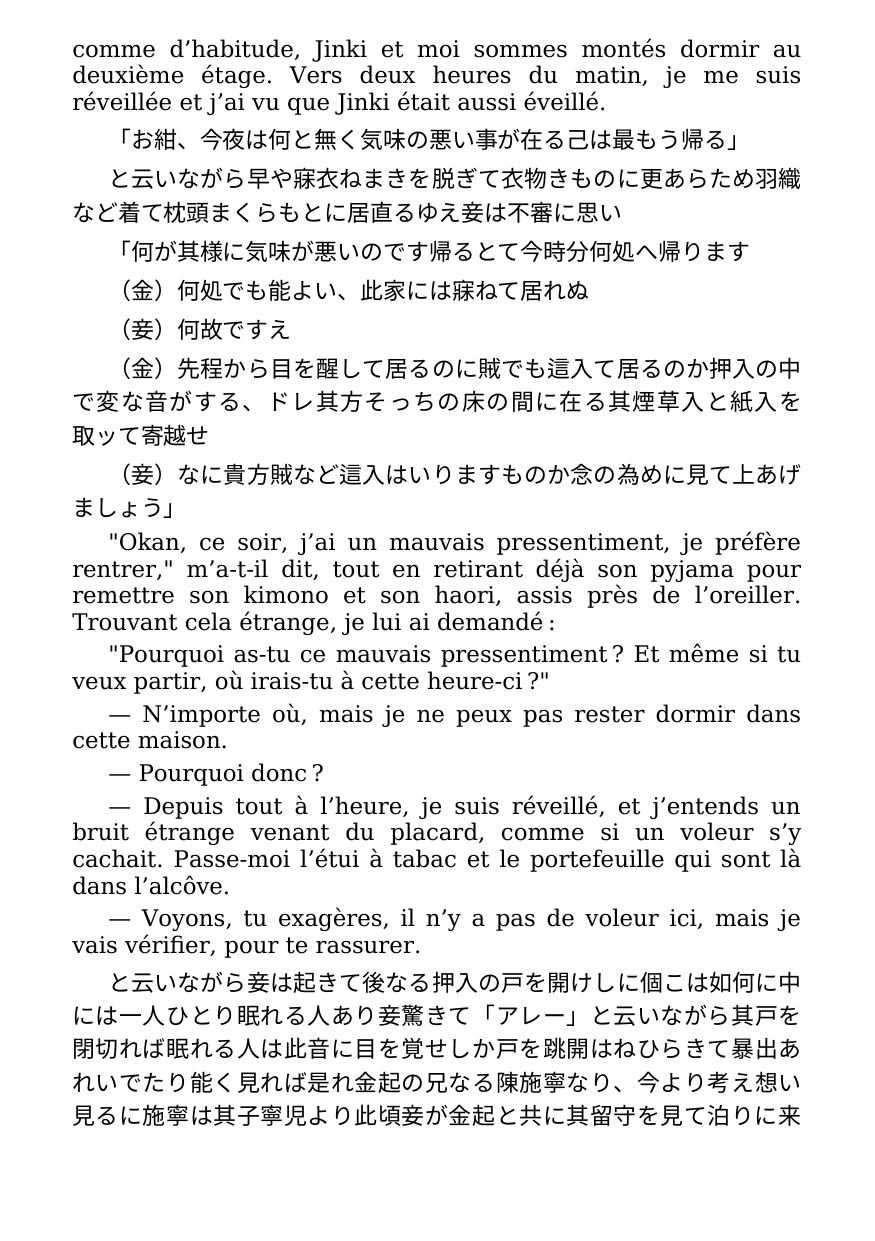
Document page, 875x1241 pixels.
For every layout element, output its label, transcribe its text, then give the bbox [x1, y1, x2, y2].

text と云いながら妾は起きて後なる押入の戸を開けしに個こは如何に中には一人ひとり眠れる人あり妾驚きて「アレー」と云いながら其戸を閉切れば眠れる人は此音に目を覚せしか戸を跳開はねひらきて暴出あれいでたり能く見れば是れ金起の兄なる陳施寧なり、今より考え想い見るに施寧は其子寧児より此頃妾が金起と共に其留守を見て泊りに来 [72, 965, 802, 1131]
text "Pourquoi as-tu ce mauvais pressentiment ? Et même si tu veux partir, où irais-tu à cette heure-ci ?" [72, 642, 802, 695]
text （妾）何故ですえ [72, 312, 802, 345]
text — Depuis tout à l’heure, je suis réveillé, et j’entends un bruit étrange venant du placard, comme si un voleur s’y cachait. Passe-moi l’étui à tabac et le portefeuille qui sont là dans l’alcôve. [72, 793, 802, 899]
text （妾）なに貴方賊など這入はいりますものか念の為めに見て上あげましょう」 [72, 457, 802, 523]
text （金）何処でも能よい、此家には寐ねて居れぬ [72, 273, 802, 306]
text 「何が其様に気味が悪いのです帰るとて今時分何処へ帰ります [72, 233, 802, 267]
text 「お紺、今夜は何と無く気味の悪い事が在る己は最もう帰る」 [72, 122, 802, 155]
text と云いながら早や寐衣ねまきを脱ぎて衣物きものに更あらため羽織など着て枕頭まくらもとに居直るゆえ妾は不審に思い [72, 161, 802, 228]
text — Pourquoi donc ? [72, 760, 802, 787]
text comme d’habitude, Jinki et moi sommes montés dormir au deuxième étage. Vers deux heures du matin, je me suis réveillée et j’ai vu que Jinki était aussi éveillé. [72, 36, 802, 116]
text "Okan, ce soir, j’ai un mauvais pressentiment, je préfère rentrer," m’a-t-il dit, tout en retirant déjà son pyjama pour remettre son kimono et son haori, assis près de l’oreiller. Trouvant cela étrange, je lui ai demandé : [72, 529, 802, 636]
text （金）先程から目を醒して居るのに賊でも這入て居るのか押入の中で変な音がする、ドレ其方そっちの床の間に在る其煙草入と紙入を取ッて寄越せ [72, 351, 802, 451]
text — N’importe où, mais je ne peux pas rester dormir dans cette maison. [72, 701, 802, 754]
text — Voyons, tu exagères, il n’y a pas de voleur ici, mais je vais vérifier, pour te rassurer. [72, 905, 802, 959]
